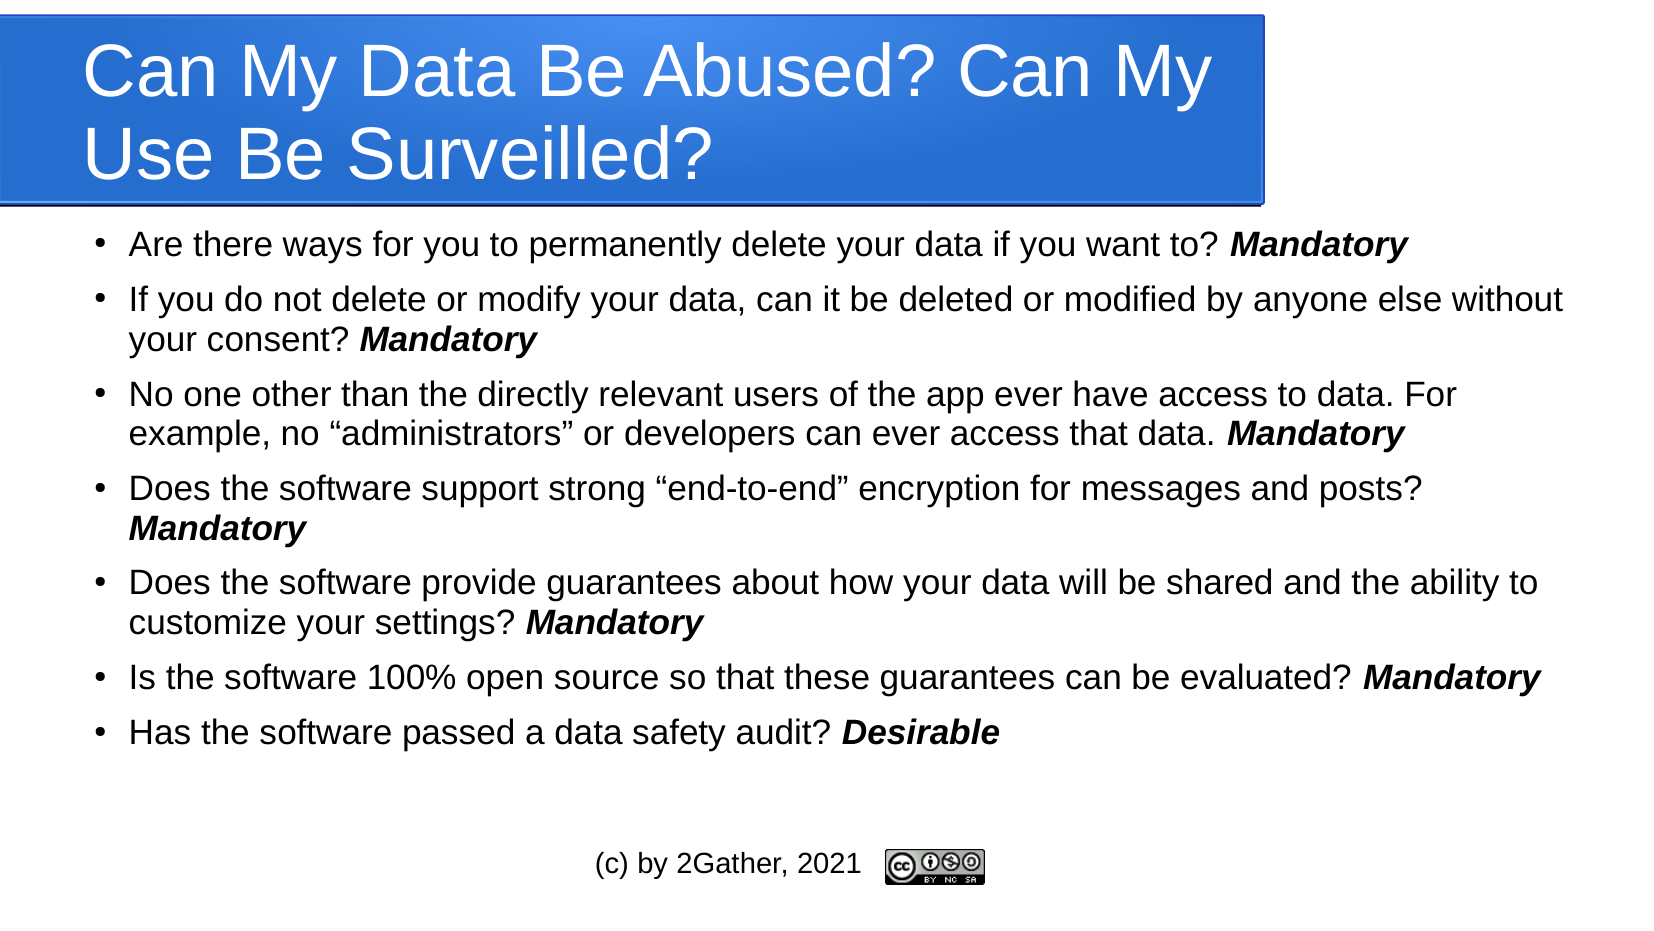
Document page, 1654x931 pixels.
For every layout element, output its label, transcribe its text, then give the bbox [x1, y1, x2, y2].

title Can My Data Be Abused? Can My Use Be Surveilled? [82, 29, 1235, 196]
list Are there ways for you to permanently delete your data if you want to? Mandatory If you do not delete or modify your data, can it be deleted or modified by anyone else without your consent? Mandatory No one other than the directly relevant users of the app ever have access to data. For example, no “administrators” or developers can ever access that data. Mandatory Does the software support strong “end-to-end” encryption for messages and posts? Mandatory Does the software provide guarantees about how your data will be shared and the ability to customize your settings? Mandatory Is the software 100% open source so that these guarantees can be evaluated? Mandatory Has the software passed a data safety audit? Desirable [82, 224, 1571, 764]
picture [885, 849, 985, 885]
